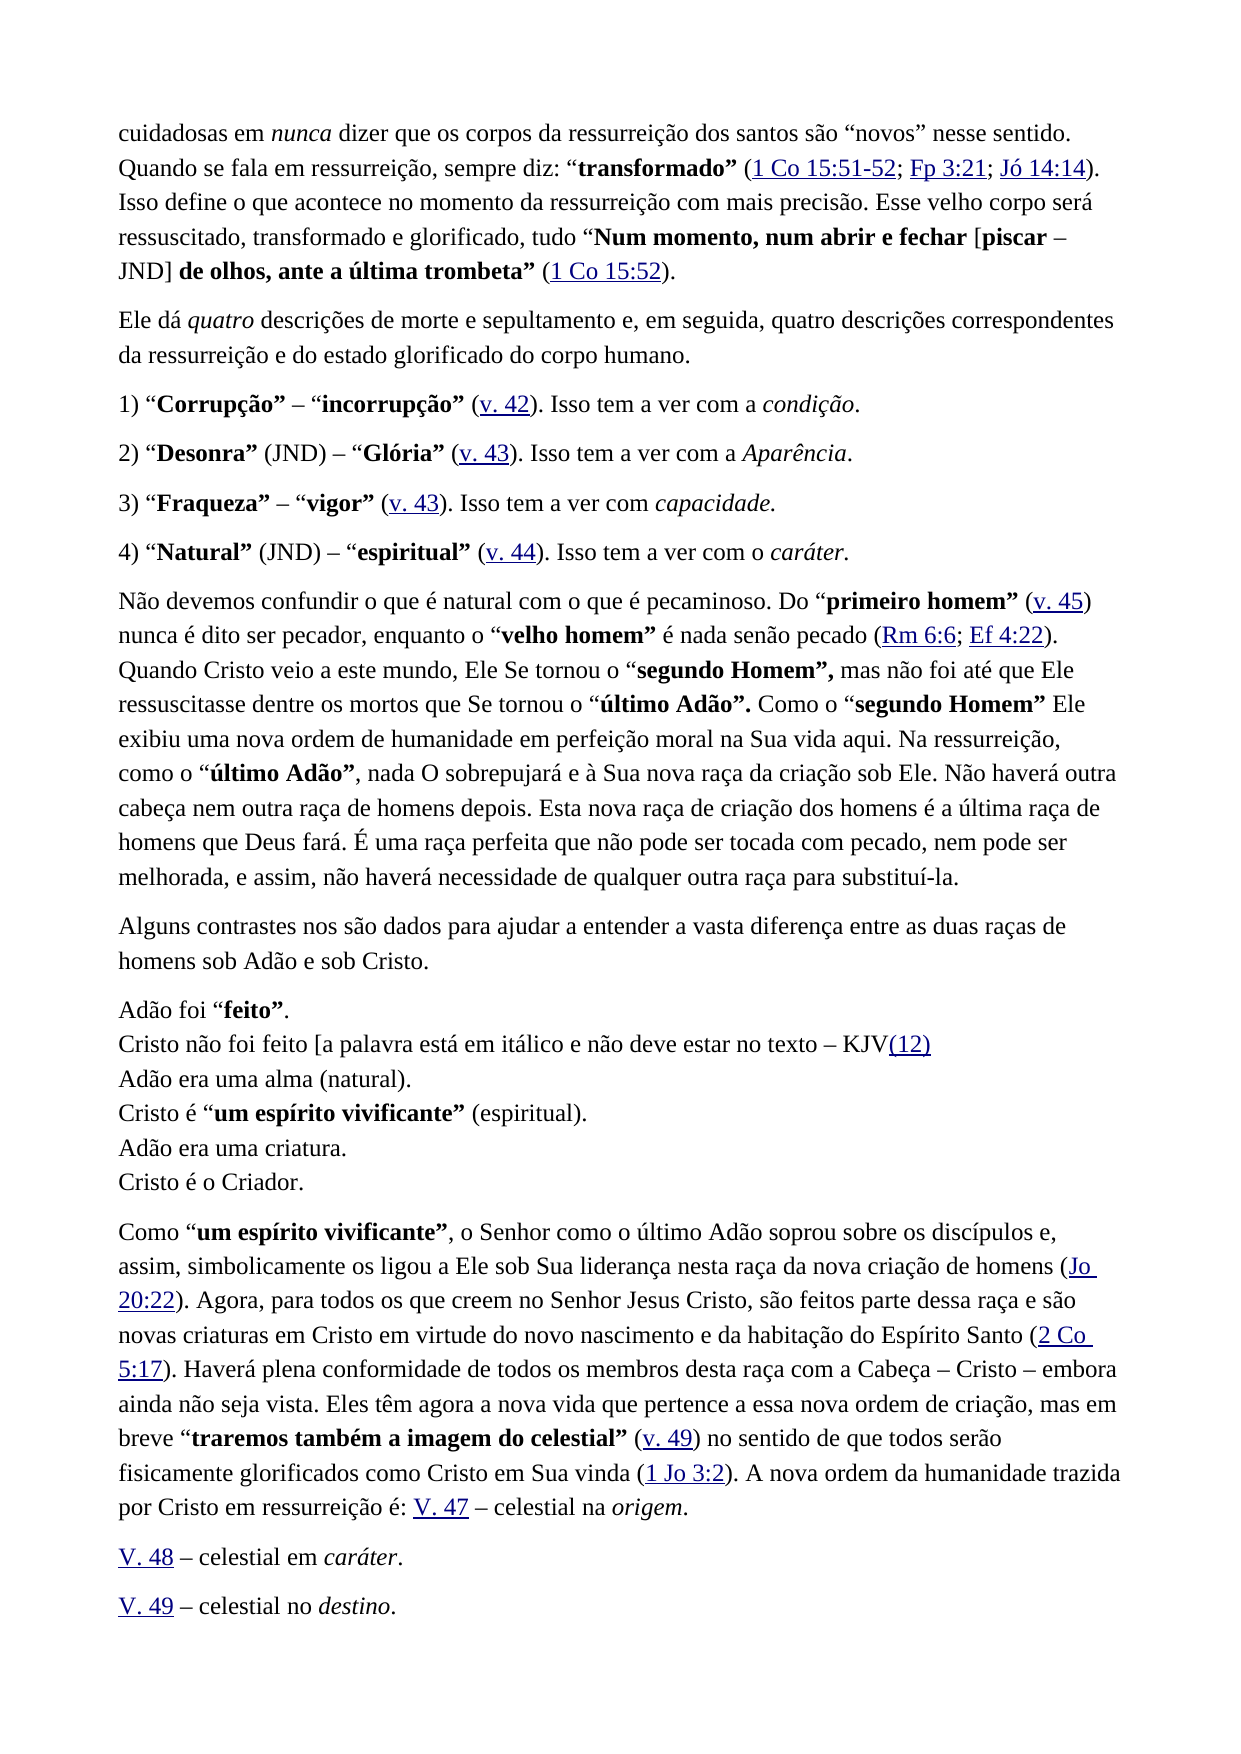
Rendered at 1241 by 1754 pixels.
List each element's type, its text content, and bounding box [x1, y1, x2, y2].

text Ele dá quatro descrições de morte e sepultamento e, em seguida, quatro descrições correspondentes da ressurreição e do estado glorificado do corpo humano. [118, 305, 1122, 368]
text Não devemos confundir o que é natural com o que é pecaminoso. Do “primeiro homem” (v. 45) nunca é dito ser pecador, enquanto o “velho homem” é nada senão pecado (Rm 6:6; Ef 4:22). Quando Cristo veio a este mundo, Ele Se tornou o “segundo Homem”, mas não foi até que Ele ressuscitasse dentre os mortos que Se tornou o “último Adão”. Como o “segundo Homem” Ele exibiu uma nova ordem de humanidade em perfeição moral na Sua vida aqui. Na ressurreição, como o “último Adão”, nada O sobrepujará e à Sua nova raça da criação sob Ele. Não haverá outra cabeça nem outra raça de homens depois. Esta nova raça de criação dos homens é a última raça de homens que Deus fará. É uma raça perfeita que não pode ser tocada com pecado, nem pode ser melhorada, e assim, não haverá necessidade de qualquer outra raça para substituí-la. [118, 586, 1122, 891]
text Adão foi “feito”. [118, 995, 1122, 1024]
text Alguns contrastes nos são dados para ajudar a entender a vasta diferença entre as duas raças de homens sob Adão e sob Cristo. [118, 911, 1122, 974]
text Adão era uma alma (natural). [118, 1064, 1122, 1093]
text 2) “Desonra” (JND) – “Glória” (v. 43). Isso tem a ver com a Aparência. [118, 438, 1122, 467]
text Cristo não foi feito [a palavra está em itálico e não deve estar no texto – KJV(12) [118, 1029, 1122, 1058]
text cuidadosas em nunca dizer que os corpos da ressurreição dos santos são “novos” nesse sentido. Quando se fala em ressurreição, sempre diz: “transformado” (1 Co 15:51-52; Fp 3:21; Jó 14:14). Isso define o que acontece no momento da ressurreição com mais precisão. Esse velho corpo será ressuscitado, transformado e glorificado, tudo “Num momento, num abrir e fechar [piscar – JND] de olhos, ante a última trombeta” (1 Co 15:52). [118, 118, 1122, 285]
text Cristo é o Criador. [118, 1167, 1122, 1196]
text V. 49 – celestial no destino. [118, 1591, 1122, 1620]
text V. 48 – celestial em caráter. [118, 1542, 1122, 1571]
text 4) “Natural” (JND) – “espiritual” (v. 44). Isso tem a ver com o caráter. [118, 537, 1122, 566]
text Cristo é “um espírito vivificante” (espiritual). [118, 1098, 1122, 1127]
text 3) “Fraqueza” – “vigor” (v. 43). Isso tem a ver com capacidade. [118, 488, 1122, 516]
text 1) “Corrupção” – “incorrupção” (v. 42). Isso tem a ver com a condição. [118, 389, 1122, 418]
text Adão era uma criatura. [118, 1133, 1122, 1162]
text Como “um espírito vivificante”, o Senhor como o último Adão soprou sobre os discípulos e, assim, simbolicamente os ligou a Ele sob Sua liderança nesta raça da nova criação de homens (Jo 20:22). Agora, para todos os que creem no Senhor Jesus Cristo, são feitos parte dessa raça e são novas criaturas em Cristo em virtude do novo nascimento e da habitação do Espírito Santo (2 Co 5:17). Haverá plena conformidade de todos os membros desta raça com a Cabeça – Cristo – embora ainda não seja vista. Eles têm agora a nova vida que pertence a essa nova ordem de criação, mas em breve “traremos também a imagem do celestial” (v. 49) no sentido de que todos serão fisicamente glorificados como Cristo em Sua vinda (1 Jo 3:2). A nova ordem da humanidade trazida por Cristo em ressurreição é: V. 47 – celestial na origem. [118, 1217, 1122, 1521]
